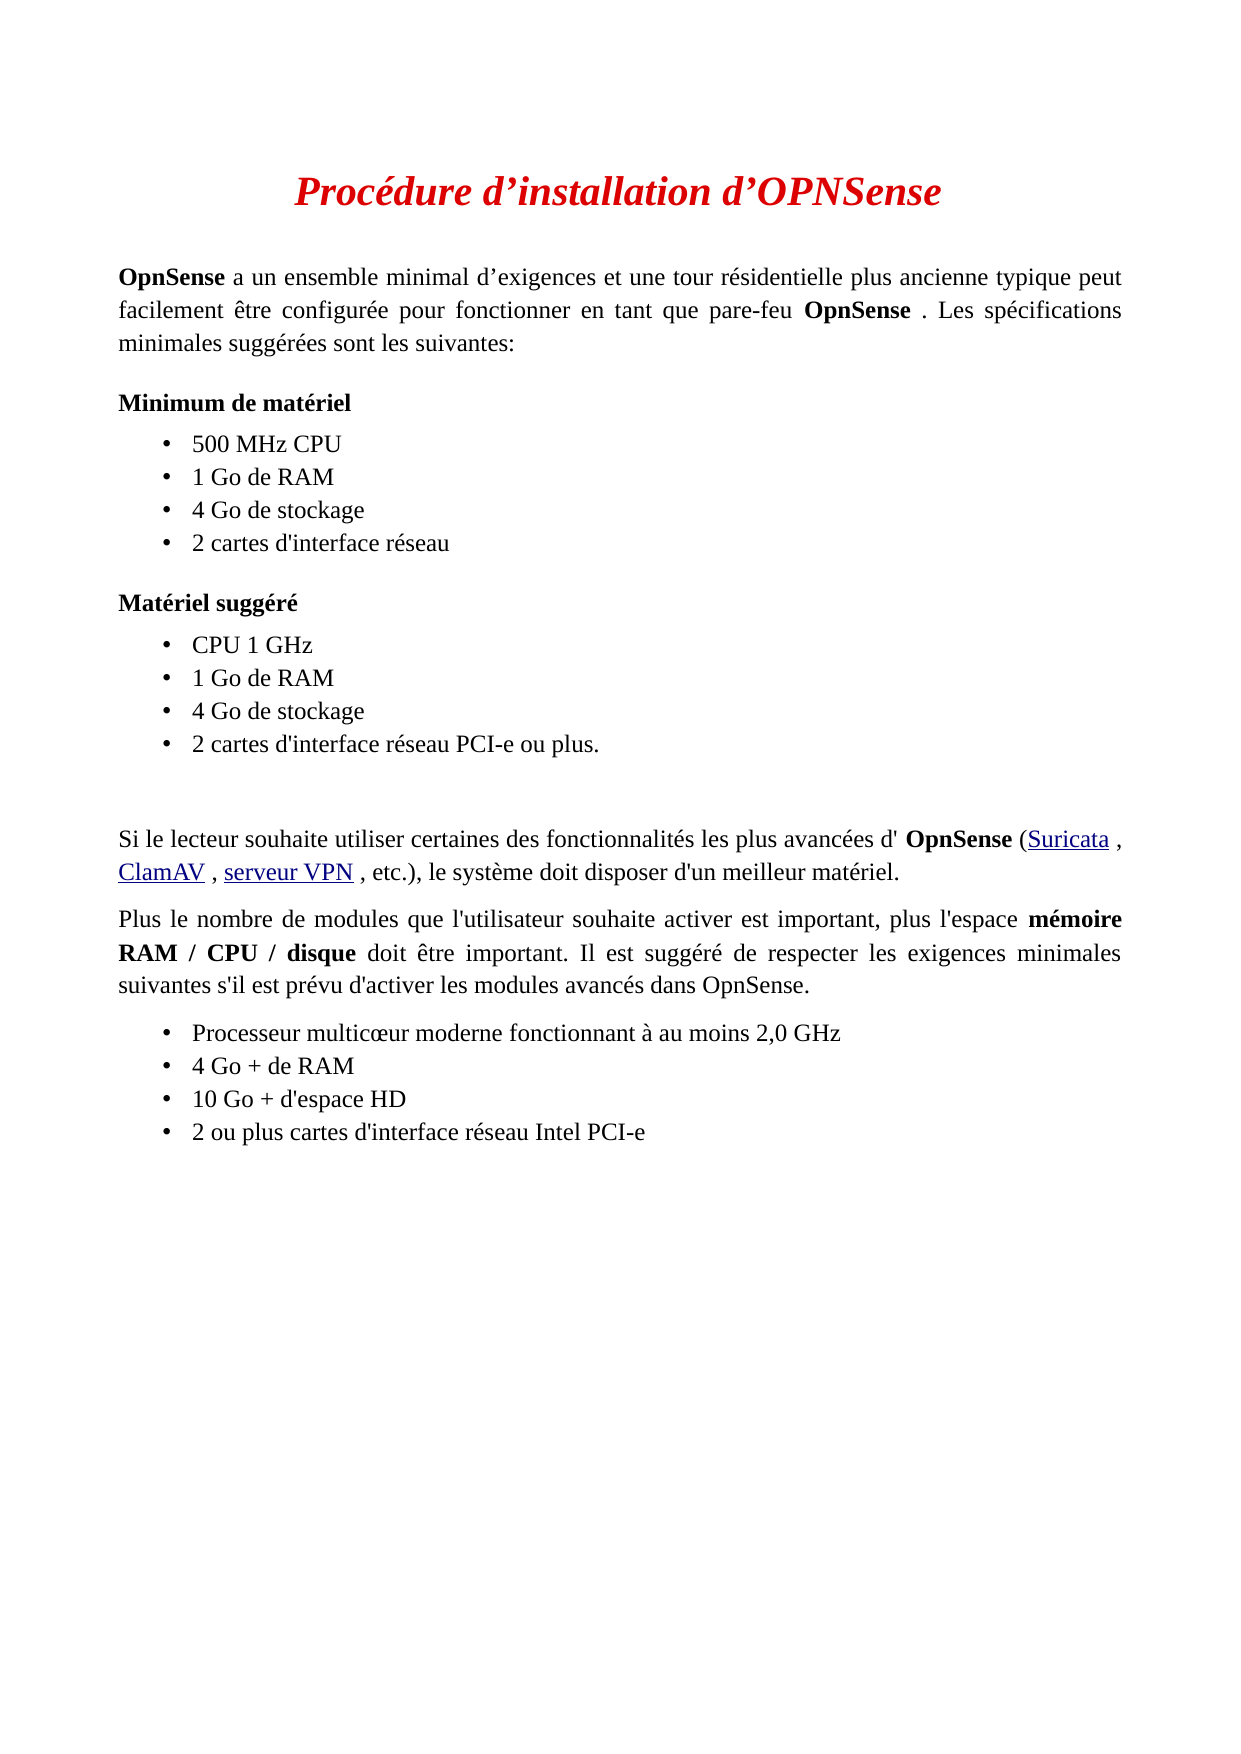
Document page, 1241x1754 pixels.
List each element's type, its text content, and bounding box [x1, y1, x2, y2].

subtitle Matériel suggéré [118, 588, 1122, 617]
list 4 Go + de RAM [162, 1051, 1122, 1080]
list 4 Go de stockage [162, 696, 1122, 724]
text Si le lecteur souhaite utiliser certaines des fonctionnalités les plus avancées d' OpnSense (Suricata , ClamAV , serveur VPN , etc.), le système doit disposer d'un meilleur matériel. [118, 824, 1122, 886]
list 500 MHz CPU [162, 429, 1122, 458]
list 4 Go de stockage [162, 495, 1122, 524]
list 1 Go de RAM [162, 462, 1122, 491]
list CPU 1 GHz [162, 630, 1122, 658]
text OpnSense a un ensemble minimal d’exigences et une tour résidentielle plus ancienne typique peut facilement être configurée pour fonctionner en tant que pare-feu OpnSense . Les spécifications minimales suggérées sont les suivantes: [118, 262, 1122, 357]
list 1 Go de RAM [162, 663, 1122, 691]
text Procédure d’installation d’OPNSense [118, 166, 1122, 214]
list 10 Go + d'espace HD [162, 1084, 1122, 1113]
list 2 ou plus cartes d'interface réseau Intel PCI-e [162, 1117, 1122, 1146]
list Processeur multicœur moderne fonctionnant à au moins 2,0 GHz [162, 1018, 1122, 1047]
list 2 cartes d'interface réseau [162, 528, 1122, 557]
list 2 cartes d'interface réseau PCI-e ou plus. [162, 729, 1122, 757]
subtitle Minimum de matériel [118, 388, 1122, 417]
text Plus le nombre de modules que l'utilisateur souhaite activer est important, plus l'espace mémoire RAM / CPU / disque doit être important. Il est suggéré de respecter les exigences minimales suivantes s'il est prévu d'activer les modules avancés dans OpnSense. [118, 904, 1122, 999]
